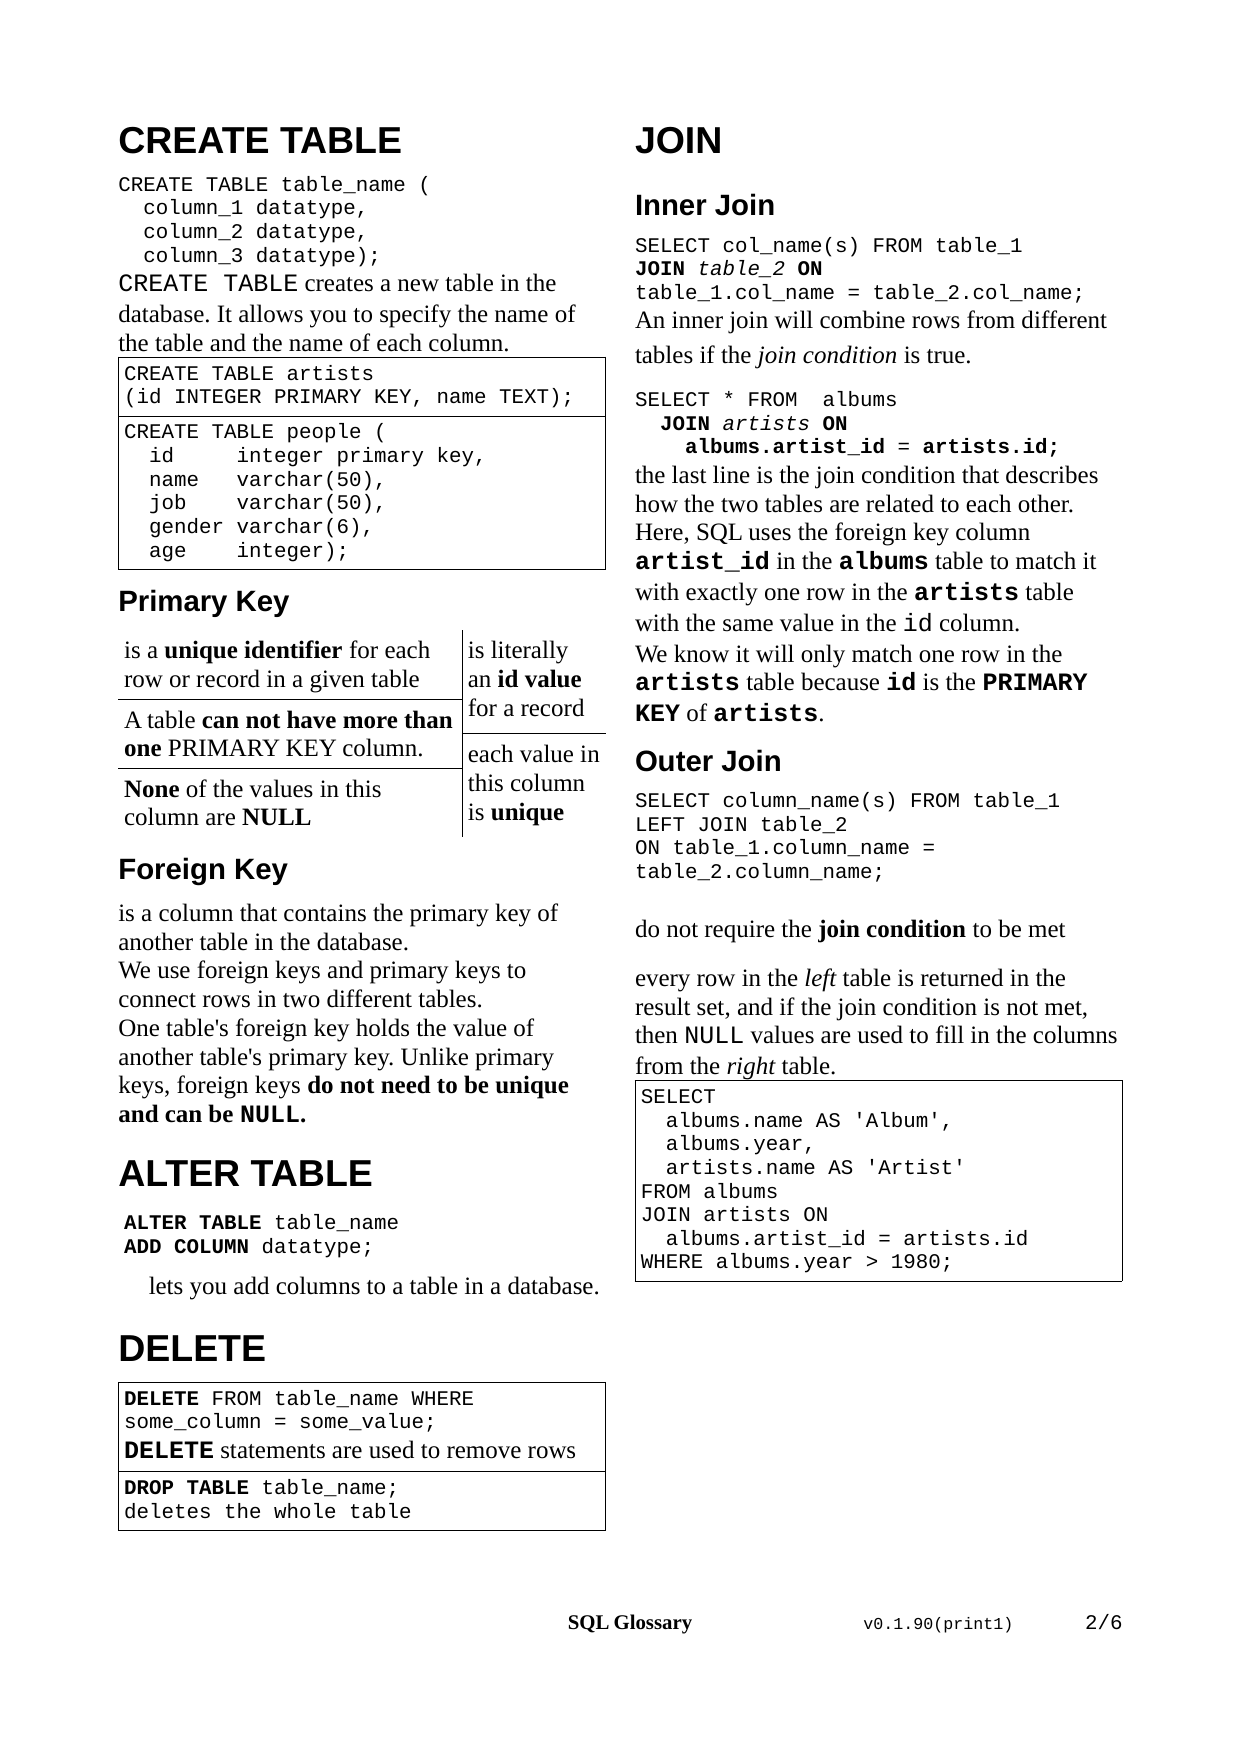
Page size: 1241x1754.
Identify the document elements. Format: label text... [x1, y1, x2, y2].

table_header DELETE FROM table_name WHERE some_column = some_value; DELETE statements are used to remove rows [119, 1383, 605, 1471]
table_cell CREATE TABLE people ( id integer primary key, name varchar(50), job varchar(50), gender varchar(6), age integer); [119, 417, 605, 569]
text SELECT column_name(s) FROM table_1 [635, 790, 1122, 814]
text CREATE TABLE creates a new table in the database. It allows you to specify the name of the table and the name of each column. [118, 268, 605, 357]
text We use foreign keys and primary keys to connect rows in two different tables. [118, 955, 605, 1013]
text SELECT * FROM albums [635, 389, 1122, 413]
table_header is literally an id value for a record [463, 630, 606, 733]
subtitle JOIN [635, 118, 1122, 161]
text column_3 datatype); [118, 245, 605, 268]
table_header SELECT albums.name AS 'Album', albums.year, artists.name AS 'Artist' FROM albums JOIN artists ON albums.artist_id = artists.id WHERE albums.year > 1980; [636, 1081, 1122, 1281]
subtitle Outer Join [635, 744, 1122, 777]
text An inner join will combine rows from different tables if the join condition is true. [635, 306, 1122, 369]
text is a column that contains the primary key of another table in the database. [118, 898, 605, 955]
text JOIN table_2 ON [635, 258, 1122, 282]
text SELECT col_name(s) FROM table_1 [635, 234, 1122, 258]
subtitle CREATE TABLE [118, 118, 605, 161]
text column_2 datatype, [118, 221, 605, 245]
subtitle Primary Key [118, 584, 605, 617]
text LEFT JOIN table_2 [635, 814, 1122, 837]
text every row in the left table is returned in the result set, and if the join condition is not met, then NULL values are used to fill in the columns from the right table. [635, 963, 1122, 1080]
text We know it will only match one row in the artists table because id is the PRIMARY KEY of artists. [635, 639, 1122, 729]
text table_1.col_name = table_2.col_name; [635, 282, 1122, 306]
table_cell None of the values in this column are NULL [118, 769, 462, 837]
table_header is a unique identifier for each row or record in a given table [118, 630, 462, 699]
text ON table_1.column_name = table_2.column_name; [635, 837, 1122, 884]
text the last line is the join condition that describes how the two tables are related to each other. Here, SQL uses the foreign key column artist_id in the albums table to match it with exactly one row in the artists table with the same value in the id column. [635, 460, 1122, 639]
table_header CREATE TABLE artists (id INTEGER PRIMARY KEY, name TEXT); [119, 358, 605, 416]
table_cell A table can not have more than one PRIMARY KEY column. [118, 700, 462, 768]
subtitle ALTER TABLE [118, 1151, 605, 1194]
text do not require the join condition to be met [635, 914, 1122, 943]
table_header ALTER TABLE table_name ADD COLUMN datatype; [118, 1206, 605, 1265]
text CREATE TABLE table_name ( [118, 174, 605, 197]
text One table's foreign key holds the value of another table's primary key. Unlike primary keys, foreign keys do not need to be unique and can be NULL. [118, 1013, 605, 1130]
subtitle Foreign Key [118, 852, 605, 885]
table_cell each value in this column is unique [463, 734, 606, 837]
table_cell lets you add columns to a table in a database. [118, 1265, 605, 1305]
table_cell DROP TABLE table_name; deletes the whole table [119, 1472, 605, 1530]
text albums.artist_id = artists.id; [635, 436, 1122, 460]
subtitle Inner Join [635, 188, 1122, 222]
subtitle DELETE [118, 1326, 605, 1369]
text column_1 datatype, [118, 197, 605, 221]
text JOIN artists ON [635, 413, 1122, 436]
